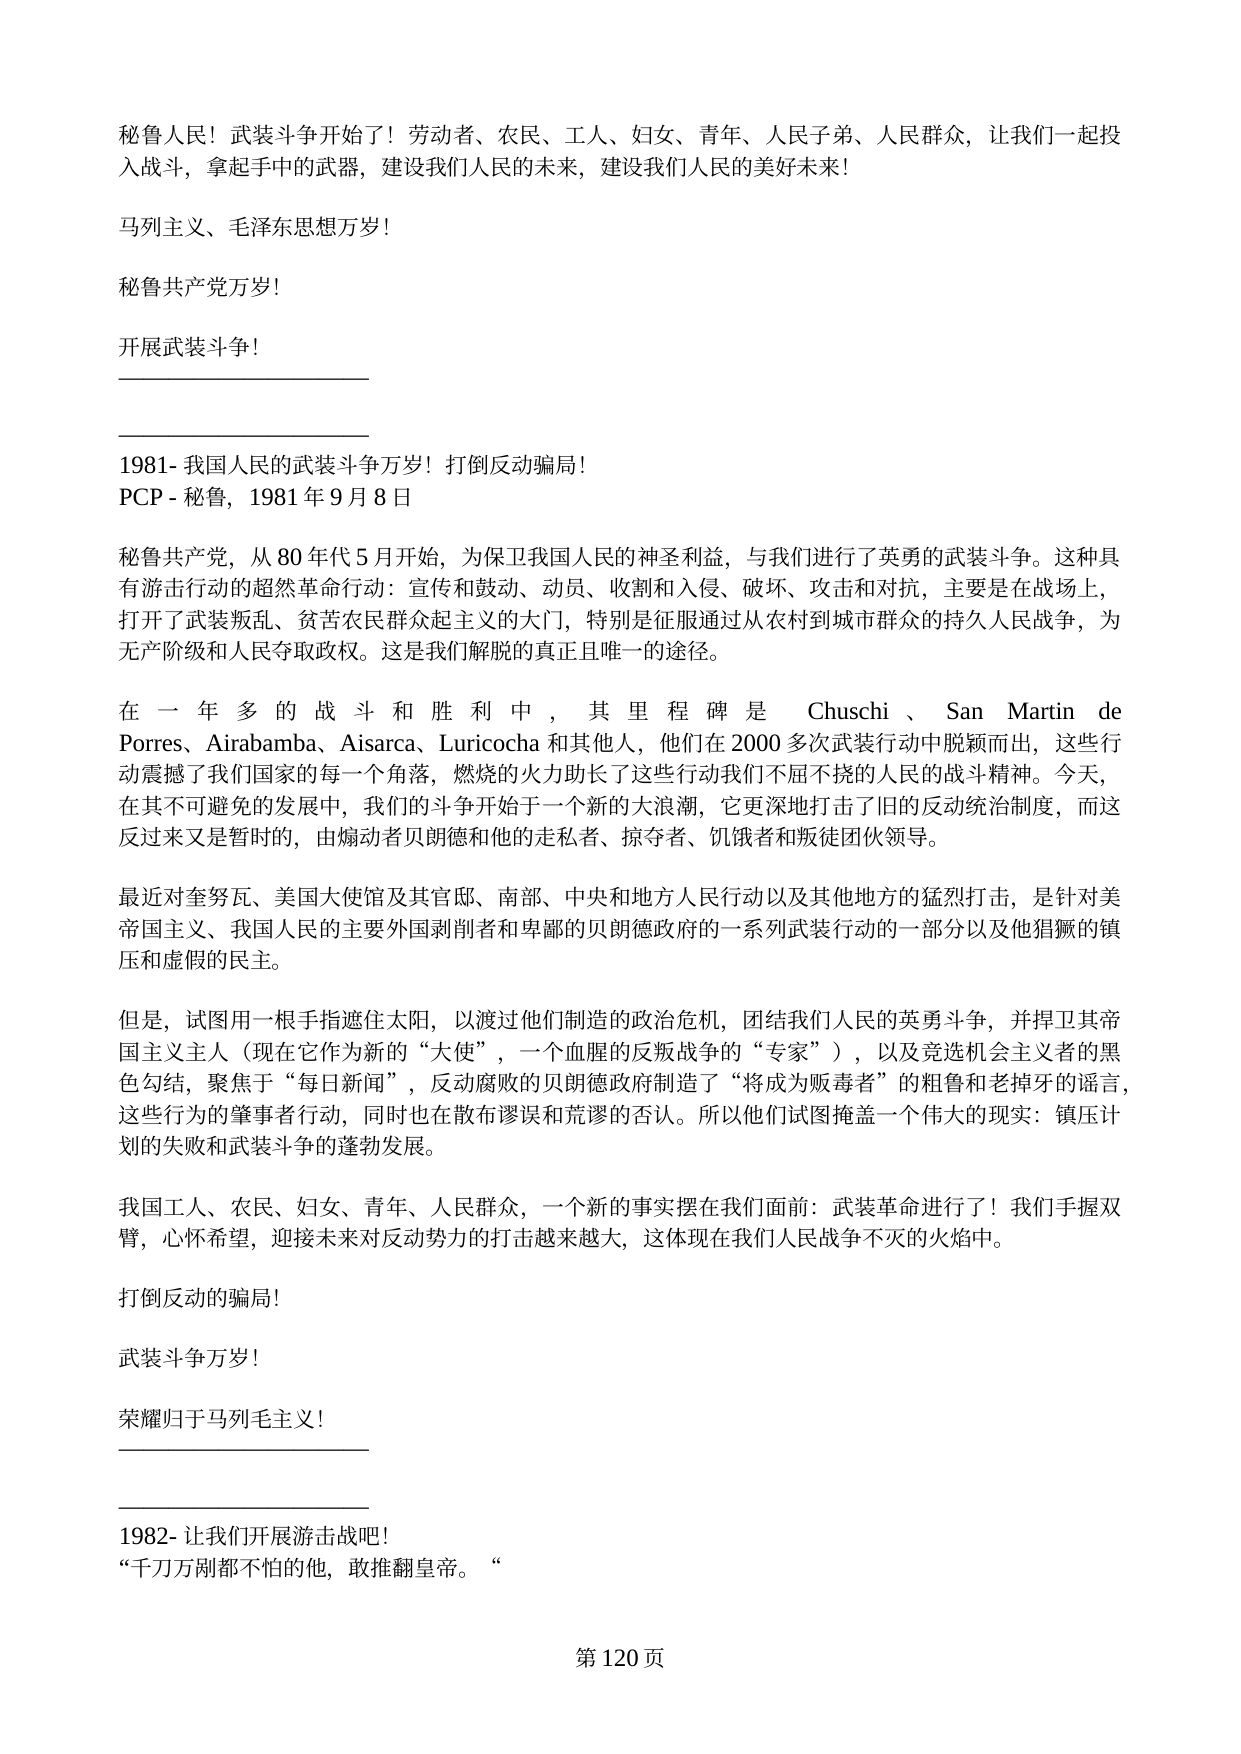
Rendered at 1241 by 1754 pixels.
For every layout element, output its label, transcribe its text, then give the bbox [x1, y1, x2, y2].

text 秘鲁人民！武装斗争开始了！劳动者、农民、工人、妇女、青年、人民子弟、人民群众，让我们一起投入战斗，拿起手中的武器，建设我们人民的未来，建设我们人民的美好未来！ [118, 118, 1122, 181]
text 我国工人、农民、妇女、青年、人民群众，一个新的事实摆在我们面前：武装革命进行了！我们手握双臂，心怀希望，迎接未来对反动势力的打击越来越大，这体现在我们人民战争不灭的火焰中。 [118, 1190, 1122, 1253]
text —————————— [118, 419, 1122, 448]
text —————————— [118, 1433, 1122, 1462]
text —————————— [118, 1491, 1122, 1519]
text 开展武装斗争！ [118, 331, 1122, 362]
text —————————— [118, 362, 1122, 391]
text 马列主义、毛泽东思想万岁！ [118, 210, 1122, 242]
text 荣耀归于马列毛主义！ [118, 1402, 1122, 1433]
text 秘鲁共产党万岁！ [118, 270, 1122, 302]
text 打倒反动的骗局！ [118, 1281, 1122, 1313]
text 武装斗争万岁！ [118, 1342, 1122, 1373]
text 1982- 让我们开展游击战吧！ [118, 1519, 1122, 1551]
text 1981- 我国人民的武装斗争万岁！打倒反动骗局！ [118, 448, 1122, 480]
text 最近对奎努瓦、美国大使馆及其官邸、南部、中央和地方人民行动以及其他地方的猛烈打击，是针对美帝国主义、我国人民的主要外国剥削者和卑鄙的贝朗德政府的一系列武装行动的一部分以及他猖獗的镇压和虚假的民主。 [118, 881, 1122, 975]
text 但是，试图用一根手指遮住太阳，以渡过他们制造的政治危机，团结我们人民的英勇斗争，并捍卫其帝国主义主人（现在它作为新的“大使”，一个血腥的反叛战争的“专家”），以及竞选机会主义者的黑色勾结，聚焦于“每日新闻”，反动腐败的贝朗德政府制造了“将成为贩毒者”的粗鲁和老掉牙的谣言，这些行为的肇事者行动，同时也在散布谬误和荒谬的否认。所以他们试图掩盖一个伟大的现实：镇压计划的失败和武装斗争的蓬勃发展。 [118, 1004, 1122, 1161]
text 在一年多的战斗和胜利中，其里程碑是 Chuschi、San Martin de Porres、Airabamba、Aisarca、Luricocha 和其他人，他们在2000多次武装行动中脱颖而出，这些行动震撼了我们国家的每一个角落，燃烧的火力助长了这些行动我们不屈不挠的人民的战斗精神。今天，在其不可避免的发展中，我们的斗争开始于一个新的大浪潮，它更深地打击了旧的反动统治制度，而这反过来又是暂时的，由煽动者贝朗德和他的走私者、掠夺者、饥饿者和叛徒团伙领导。 [118, 694, 1122, 852]
text 秘鲁共产党，从80年代5月开始，为保卫我国人民的神圣利益，与我们进行了英勇的武装斗争。这种具有游击行动的超然革命行动：宣传和鼓动、动员、收割和入侵、破坏、攻击和对抗，主要是在战场上，打开了武装叛乱、贫苦农民群众起主义的大门，特别是征服通过从农村到城市群众的持久人民战争，为无产阶级和人民夺取政权。这是我们解脱的真正且唯一的途径。 [118, 540, 1122, 666]
text PCP - 秘鲁，1981年9月8日 [118, 480, 1122, 511]
text “千刀万剐都不怕的他，敢推翻皇帝。“ [118, 1551, 1122, 1582]
